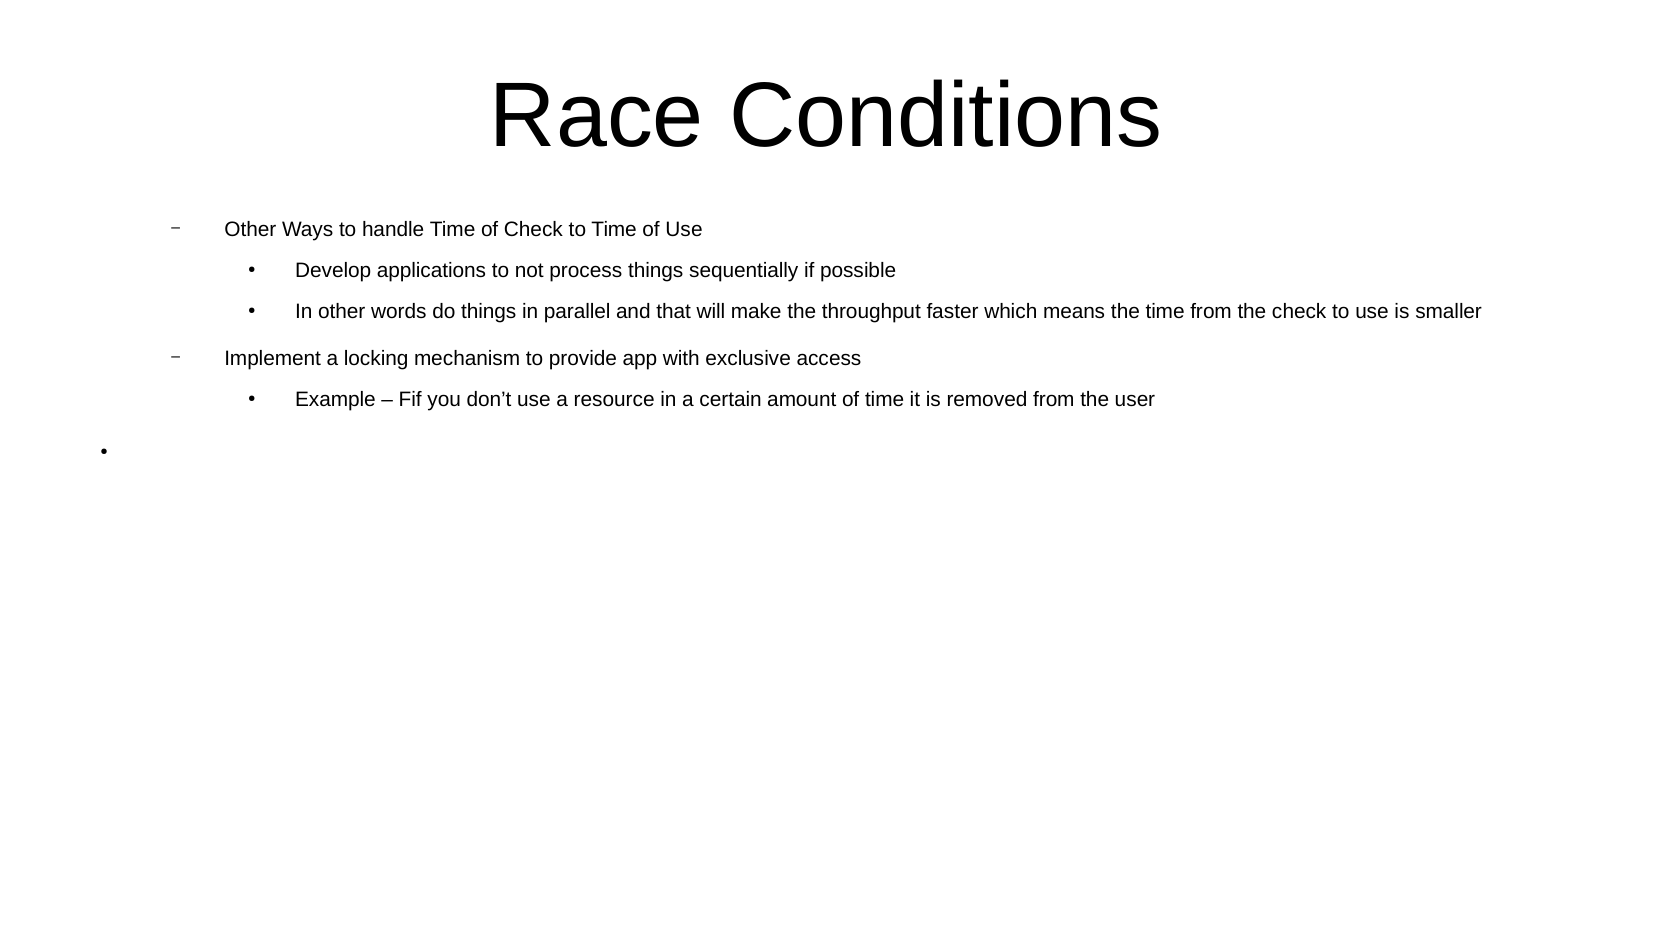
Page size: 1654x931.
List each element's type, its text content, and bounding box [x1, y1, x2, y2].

list Other Ways to handle Time of Check to Time of Use Develop applications to not process things sequentially if possible In other words do things in parallel and that will make the throughput faster which means the time from the check to use is smaller Implement a locking mechanism to provide app with exclusive access Example – Fif you don’t use a resource in a certain amount of time it is removed from the user [82, 217, 1636, 901]
title Race Conditions [82, 37, 1571, 193]
